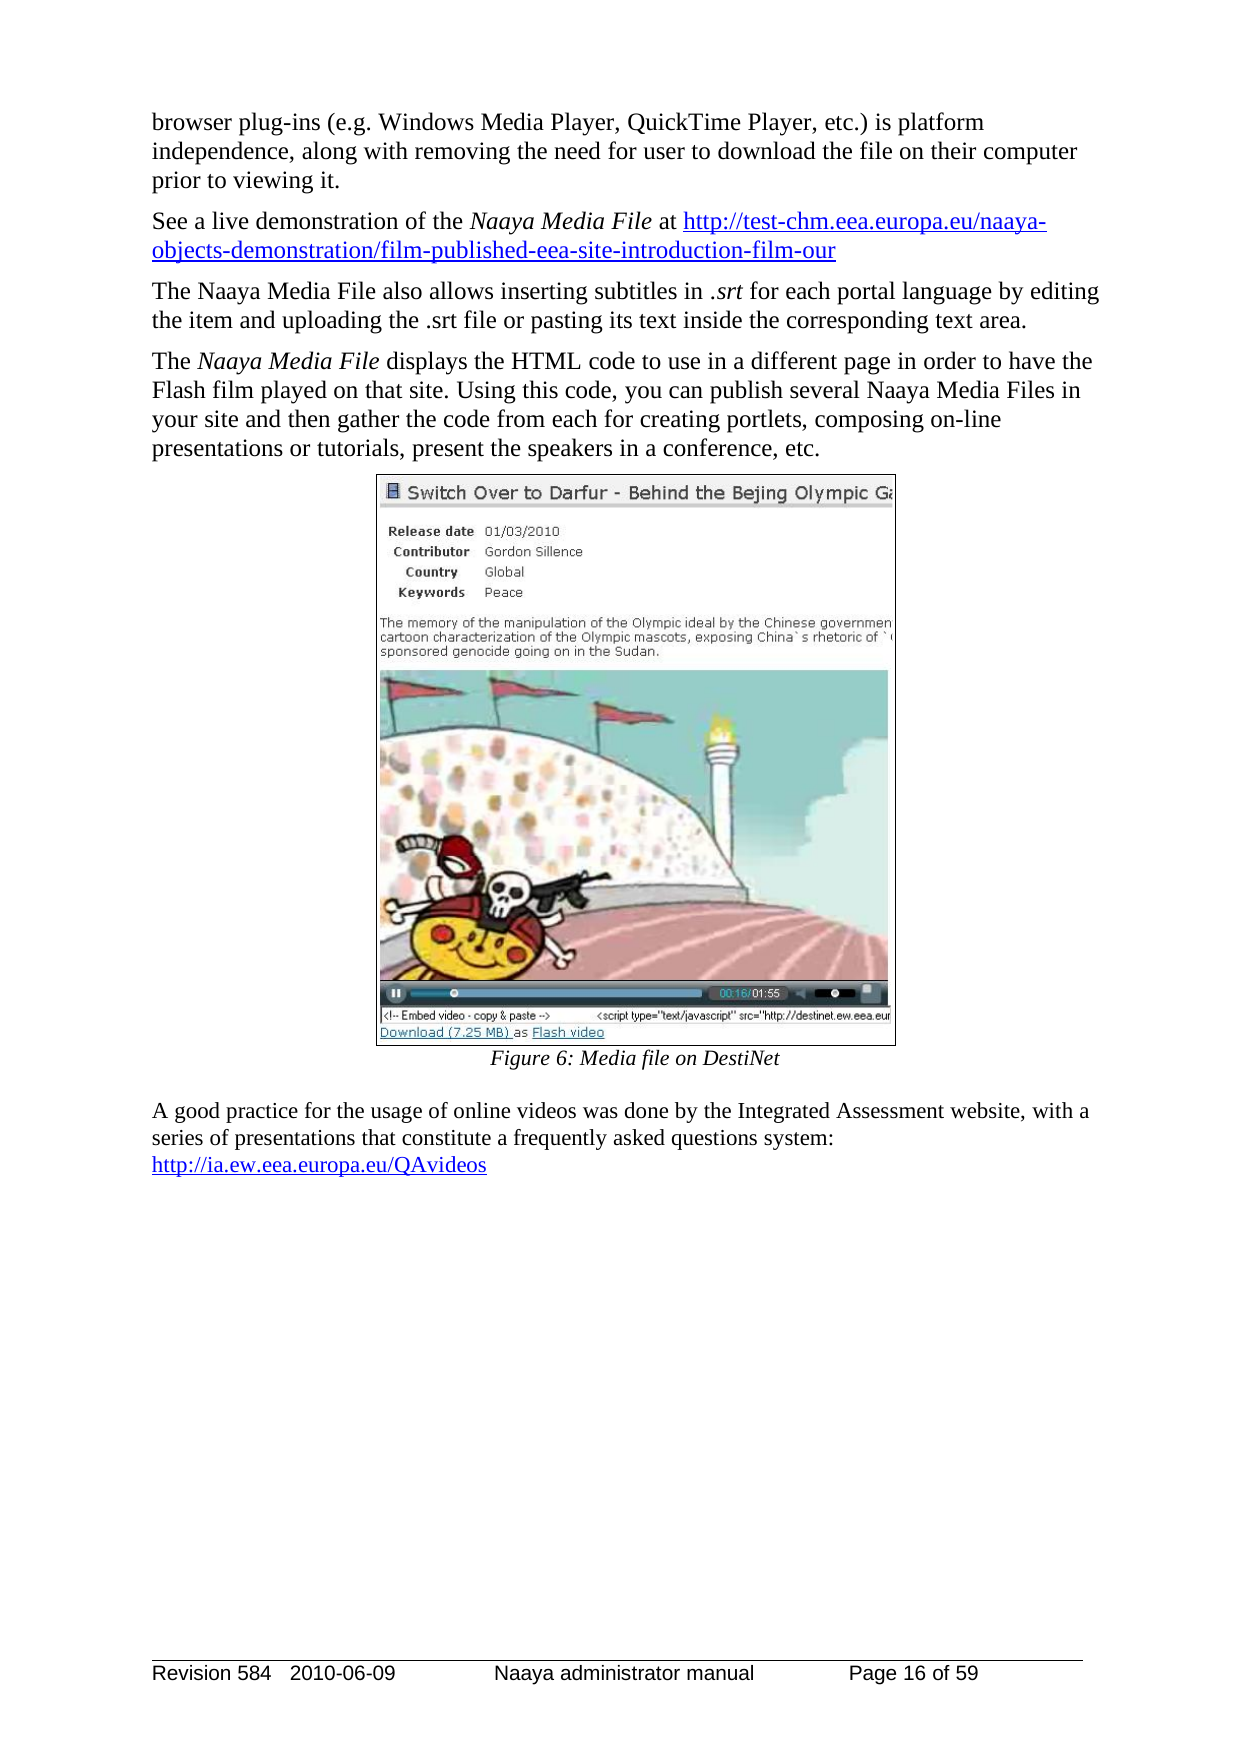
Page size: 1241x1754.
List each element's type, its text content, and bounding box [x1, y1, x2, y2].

text See a live demonstration of the Naaya Media File at http://test-chm.eea.europa.eu/naaya-objects-demonstration/film-published-eea-site-introduction-film-our [152, 206, 1120, 264]
text The Naaya Media File also allows inserting subtitles in .srt for each portal language by editing the item and uploading the .srt file or pasting its text inside the corresponding text area. [152, 276, 1120, 334]
text A good practice for the usage of online videos was done by the Integrated Assessment website, with a series of presentations that constitute a frequently asked questions system: http://ia.ew.eea.europa.eu/QAvideos [152, 1097, 1120, 1177]
text Figure 6: Media file on DestiNet [376, 1046, 896, 1071]
text browser plug-ins (e.g. Windows Media Player, QuickTime Player, etc.) is platform independence, along with removing the need for user to download the file on their computer prior to viewing it. [152, 107, 1120, 194]
picture [379, 476, 893, 1042]
text [377, 475, 895, 1045]
text The Naaya Media File displays the HTML code to use in a different page in order to have the Flash film played on that site. Using this code, you can publish several Naaya Media Files in your site and then gather the code from each for creating portlets, composing on-line presentations or tutorials, present the speakers in a conference, etc. [152, 346, 1120, 462]
